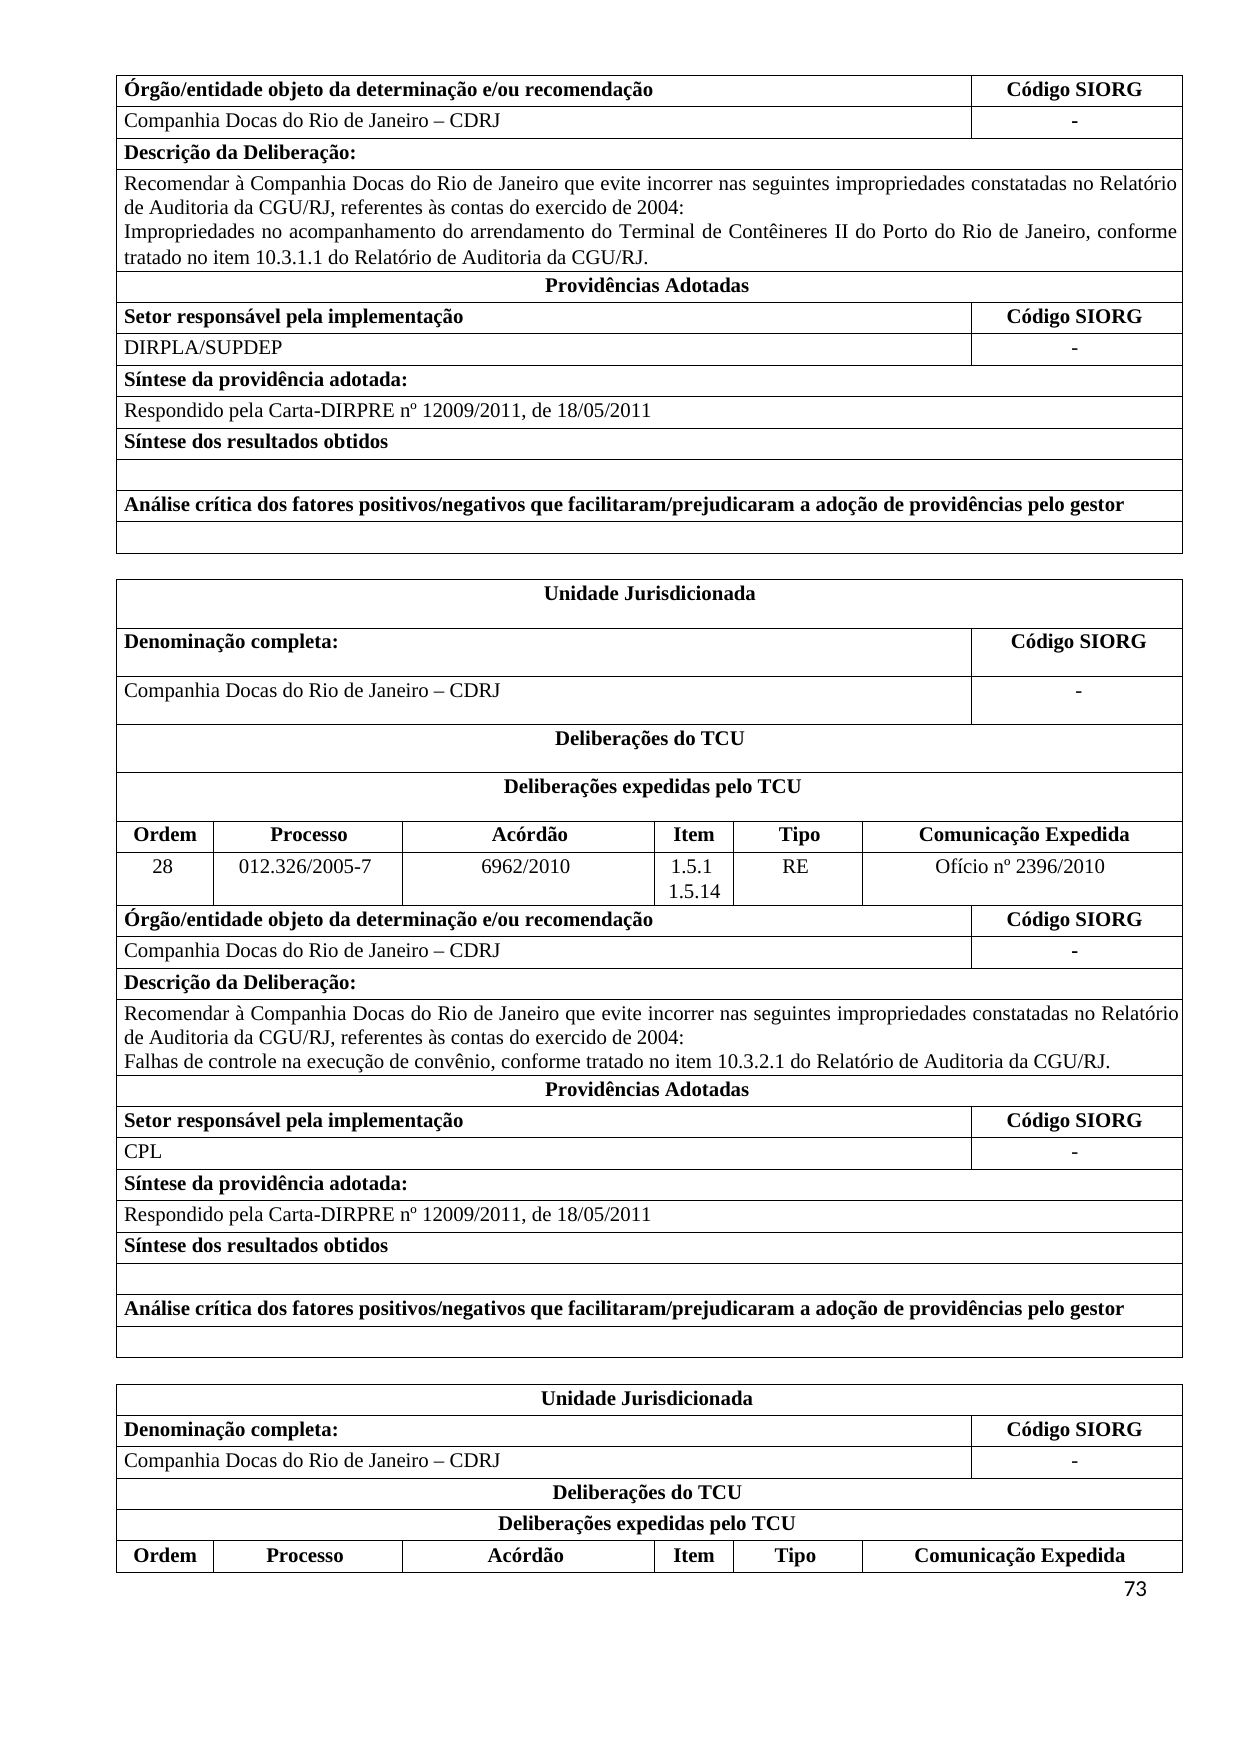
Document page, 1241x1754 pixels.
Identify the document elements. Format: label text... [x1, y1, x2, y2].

table_cell Companhia Docas do Rio de Janeiro – CDRJ [117, 937, 971, 968]
table_cell Comunicação Expedida [863, 822, 1182, 852]
table_cell Síntese dos resultados obtidos [117, 1233, 1182, 1263]
table_cell Órgão/entidade objeto da determinação e/ou recomendação [117, 906, 971, 936]
table_cell Código SIORG [972, 906, 1182, 936]
table_cell [863, 773, 1182, 821]
table_cell [863, 629, 971, 676]
table_cell 28 [117, 853, 213, 905]
table_cell Ordem [117, 822, 213, 852]
table_cell Acórdão [403, 822, 654, 852]
table_cell Deliberações expedidas pelo TCU [117, 773, 862, 821]
table_cell Item [655, 822, 733, 852]
table_cell Companhia Docas do Rio de Janeiro – CDRJ [117, 107, 971, 138]
table_cell Providências Adotadas [117, 1076, 1182, 1106]
table_cell [117, 1264, 1182, 1294]
table_cell Síntese da providência adotada: [117, 366, 1182, 396]
table_header [863, 580, 1182, 628]
table_cell Código SIORG [972, 76, 1182, 106]
table_cell Item [655, 1541, 733, 1572]
table_cell Órgão/entidade objeto da determinação e/ou recomendação [117, 76, 971, 106]
table_cell - [972, 334, 1182, 365]
table_cell Companhia Docas do Rio de Janeiro – CDRJ [117, 677, 862, 724]
table_cell - [972, 1447, 1182, 1478]
table_cell Descrição da Deliberação: [117, 139, 1182, 169]
table_cell Ordem [117, 1541, 213, 1572]
table_cell CPL [117, 1138, 971, 1169]
table_cell 012.326/2005-7 [214, 853, 402, 905]
table_cell DIRPLA/SUPDEP [117, 334, 971, 365]
table_cell - [972, 677, 1182, 724]
table_cell Respondido pela Carta-DIRPRE nº 12009/2011, de 18/05/2011 [117, 1201, 1182, 1232]
table_cell Síntese da providência adotada: [117, 1170, 1182, 1200]
table_cell Código SIORG [972, 303, 1182, 333]
table_cell Deliberações expedidas pelo TCU [117, 1510, 1182, 1540]
table_cell - [972, 1138, 1182, 1169]
table_cell Tipo [734, 1541, 862, 1572]
table_cell RE [734, 853, 862, 905]
table_cell Processo [214, 822, 402, 852]
table_cell Denominação completa: [117, 1416, 971, 1446]
table_cell Síntese dos resultados obtidos [117, 429, 1182, 458]
table_cell - [972, 937, 1182, 968]
table_cell Providências Adotadas [117, 272, 1182, 302]
table_cell 6962/2010 [403, 853, 654, 905]
table_cell Tipo [734, 822, 862, 852]
table_cell [117, 460, 1182, 490]
table_cell Acórdão [403, 1541, 654, 1572]
table_cell [863, 725, 1182, 772]
table_cell Recomendar à Companhia Docas do Rio de Janeiro que evite incorrer nas seguintes impropriedades constatadas no Relatório de Auditoria da CGU/RJ, referentes às contas do exercido de 2004: Falhas de controle na execução de convênio, conforme tratado no item 10.3.2.1 do Relatório de Auditoria da CGU/RJ. [117, 1000, 1182, 1075]
table_cell Setor responsável pela implementação [117, 1107, 971, 1137]
table_cell Denominação completa: [117, 629, 862, 676]
table_cell Comunicação Expedida [863, 1541, 1182, 1572]
table_cell Processo [214, 1541, 402, 1572]
table_cell Código SIORG [972, 1416, 1182, 1446]
table_cell Código SIORG [972, 1107, 1182, 1137]
table_cell Análise crítica dos fatores positivos/negativos que facilitaram/prejudicaram a adoção de providências pelo gestor [117, 491, 1182, 521]
table_cell 1.5.1 1.5.14 [655, 853, 733, 905]
table_cell Deliberações do TCU [117, 725, 862, 772]
table_cell Companhia Docas do Rio de Janeiro – CDRJ [117, 1447, 971, 1478]
table_cell [863, 677, 971, 724]
table_cell [117, 1327, 1182, 1357]
table_cell Deliberações do TCU [117, 1479, 1182, 1509]
table_cell [117, 522, 1182, 553]
table_cell Código SIORG [972, 629, 1182, 676]
table_cell Ofício nº 2396/2010 [863, 853, 1182, 905]
table_cell Descrição da Deliberação: [117, 969, 1182, 999]
table_cell Respondido pela Carta-DIRPRE nº 12009/2011, de 18/05/2011 [117, 397, 1182, 427]
table_header Unidade Jurisdicionada [117, 1385, 1182, 1415]
table_header Unidade Jurisdicionada [117, 580, 862, 628]
table_cell Análise crítica dos fatores positivos/negativos que facilitaram/prejudicaram a adoção de providências pelo gestor [117, 1295, 1182, 1326]
table_cell Setor responsável pela implementação [117, 303, 971, 333]
table_cell - [972, 107, 1182, 138]
table_cell Recomendar à Companhia Docas do Rio de Janeiro que evite incorrer nas seguintes impropriedades constatadas no Relatório de Auditoria da CGU/RJ, referentes às contas do exercido de 2004: Impropriedades no acompanhamento do arrendamento do Terminal de Contêineres II do Porto do Rio de Janeiro, conforme tratado no item 10.3.1.1 do Relatório de Auditoria da CGU/RJ. [117, 170, 1182, 271]
